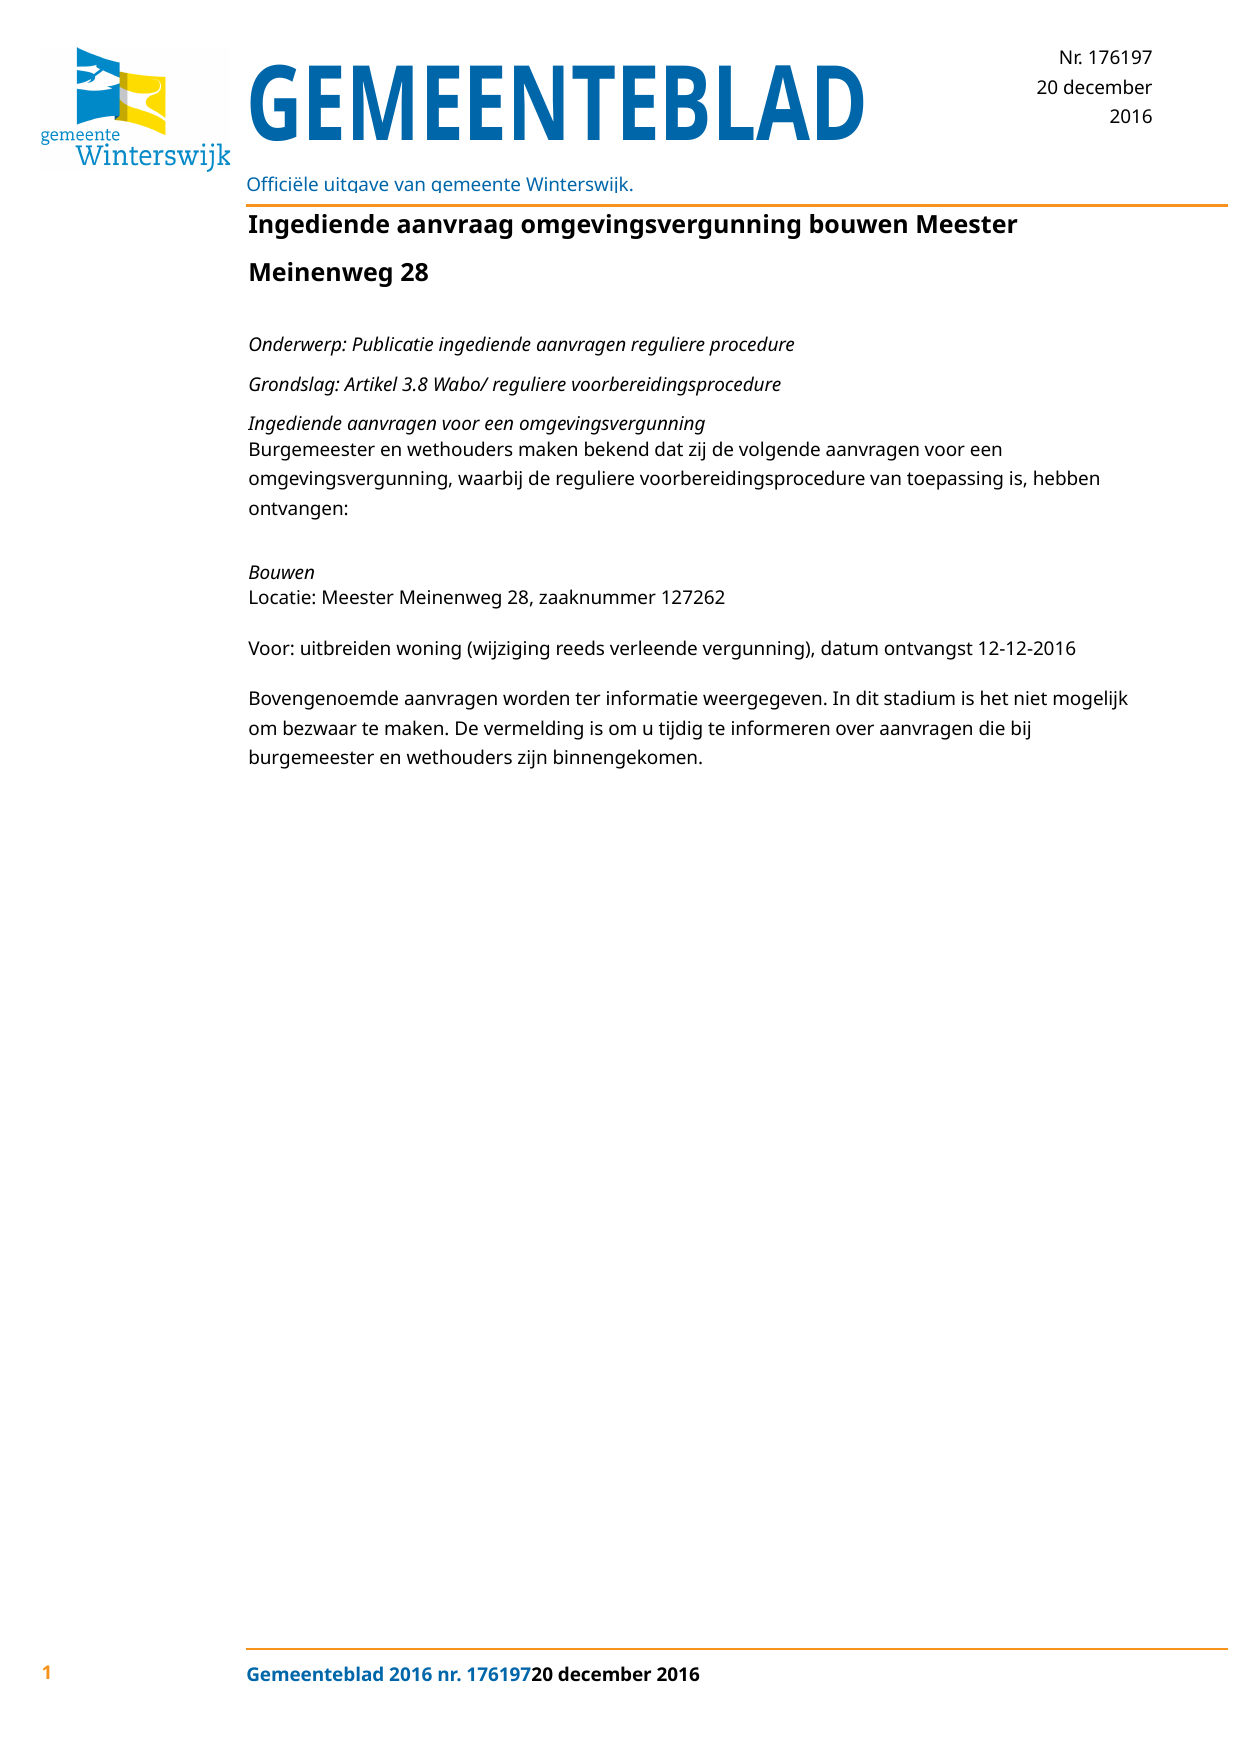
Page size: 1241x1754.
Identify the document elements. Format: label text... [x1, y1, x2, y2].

text Bouwen [248, 559, 1152, 584]
text Burgemeester en wethouders maken bekend dat zij de volgende aanvragen voor een omgevingsvergunning, waarbij de reguliere voorbereidingsprocedure van toepassing is, hebben ontvangen: [248, 436, 1152, 521]
text Grondslag: Artikel 3.8 Wabo/ reguliere voorbereidingsprocedure [248, 371, 1152, 396]
text Ingediende aanvraag omgevingsvergunning bouwen Meester Meinenweg 28 [248, 207, 1152, 288]
text Locatie: Meester Meinenweg 28, zaaknummer 127262 [248, 584, 1152, 610]
text Onderwerp: Publicatie ingediende aanvragen reguliere procedure [248, 331, 1152, 357]
picture [41, 47, 231, 172]
picture [225, 153, 231, 162]
text Voor: uitbreiden woning (wijziging reeds verleende vergunning), datum ontvangst 12-12-2016 [248, 635, 1152, 661]
text Ingediende aanvragen voor een omgevingsvergunning [248, 410, 1152, 436]
text Bovengenoemde aanvragen worden ter informatie weergegeven. In dit stadium is het niet mogelijk om bezwaar te maken. De vermelding is om u tijdig te informeren over aanvragen die bij burgemeester en wethouders zijn binnengekomen. [248, 685, 1152, 770]
